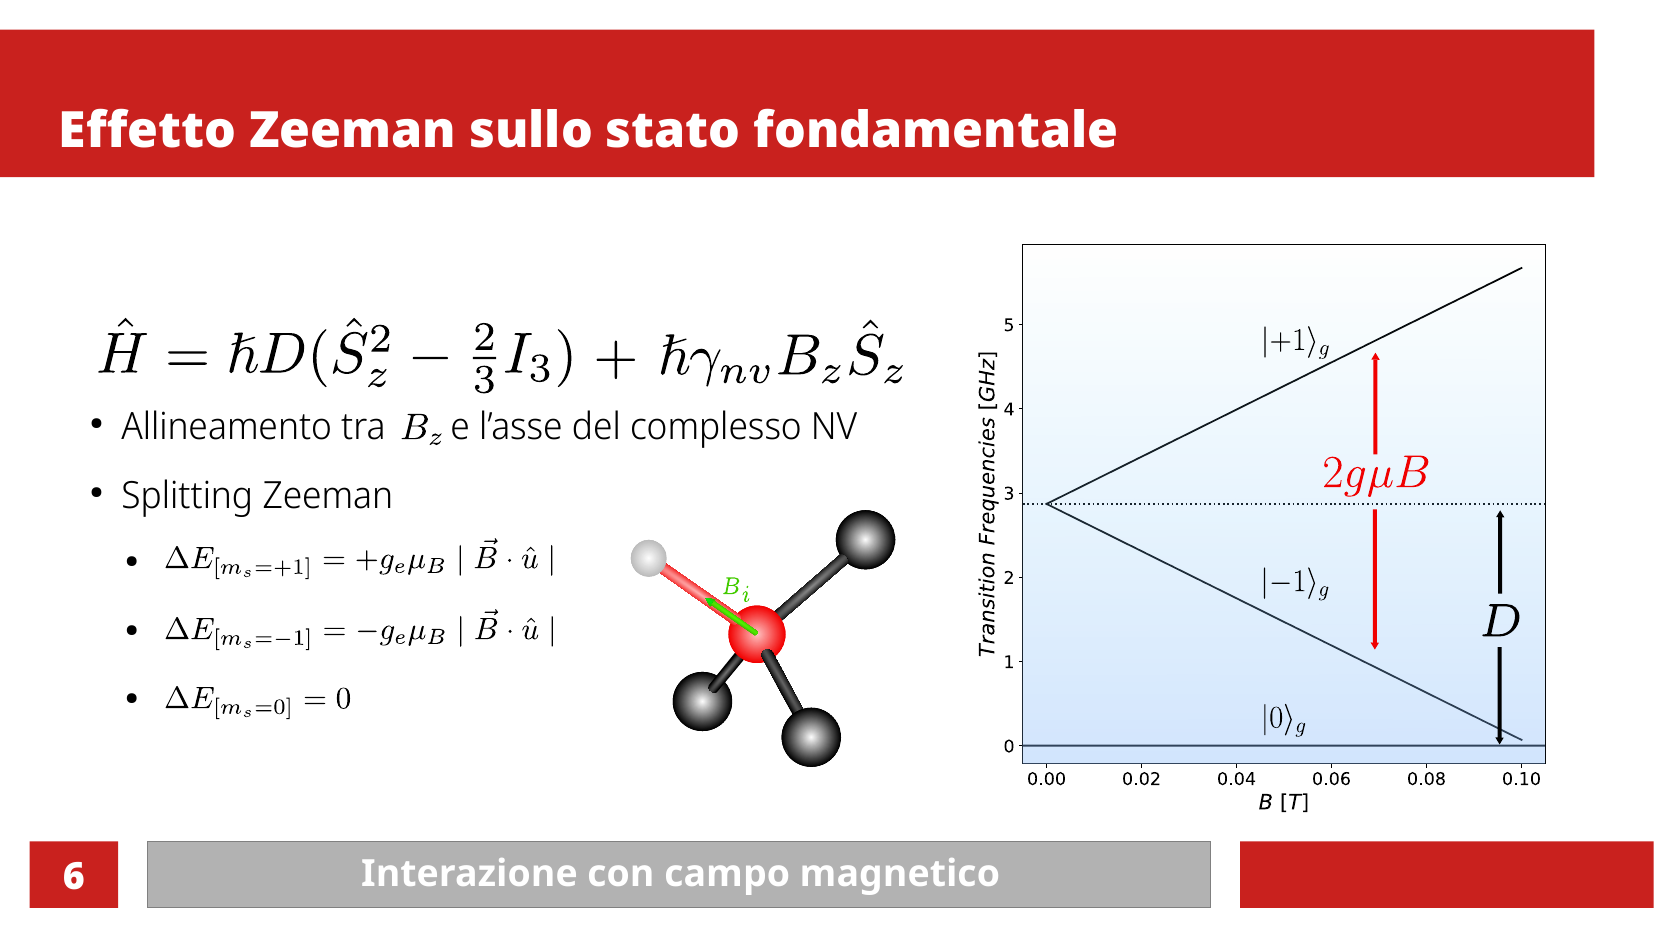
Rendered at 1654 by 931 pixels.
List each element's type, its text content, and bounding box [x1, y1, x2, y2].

text_box Allineamento tra e l’asse del complesso NV Splitting Zeeman [75, 375, 901, 751]
text_box [401, 413, 442, 446]
text_box [165, 538, 553, 580]
picture [525, 163, 1614, 863]
text_box [165, 609, 553, 651]
title Effetto Zeeman sullo stato fondamentale [59, 44, 1595, 163]
text_box [98, 317, 572, 394]
text_box [596, 319, 903, 387]
text_box [165, 685, 351, 720]
text_box Interazione con campo magnetico [155, 838, 1206, 905]
